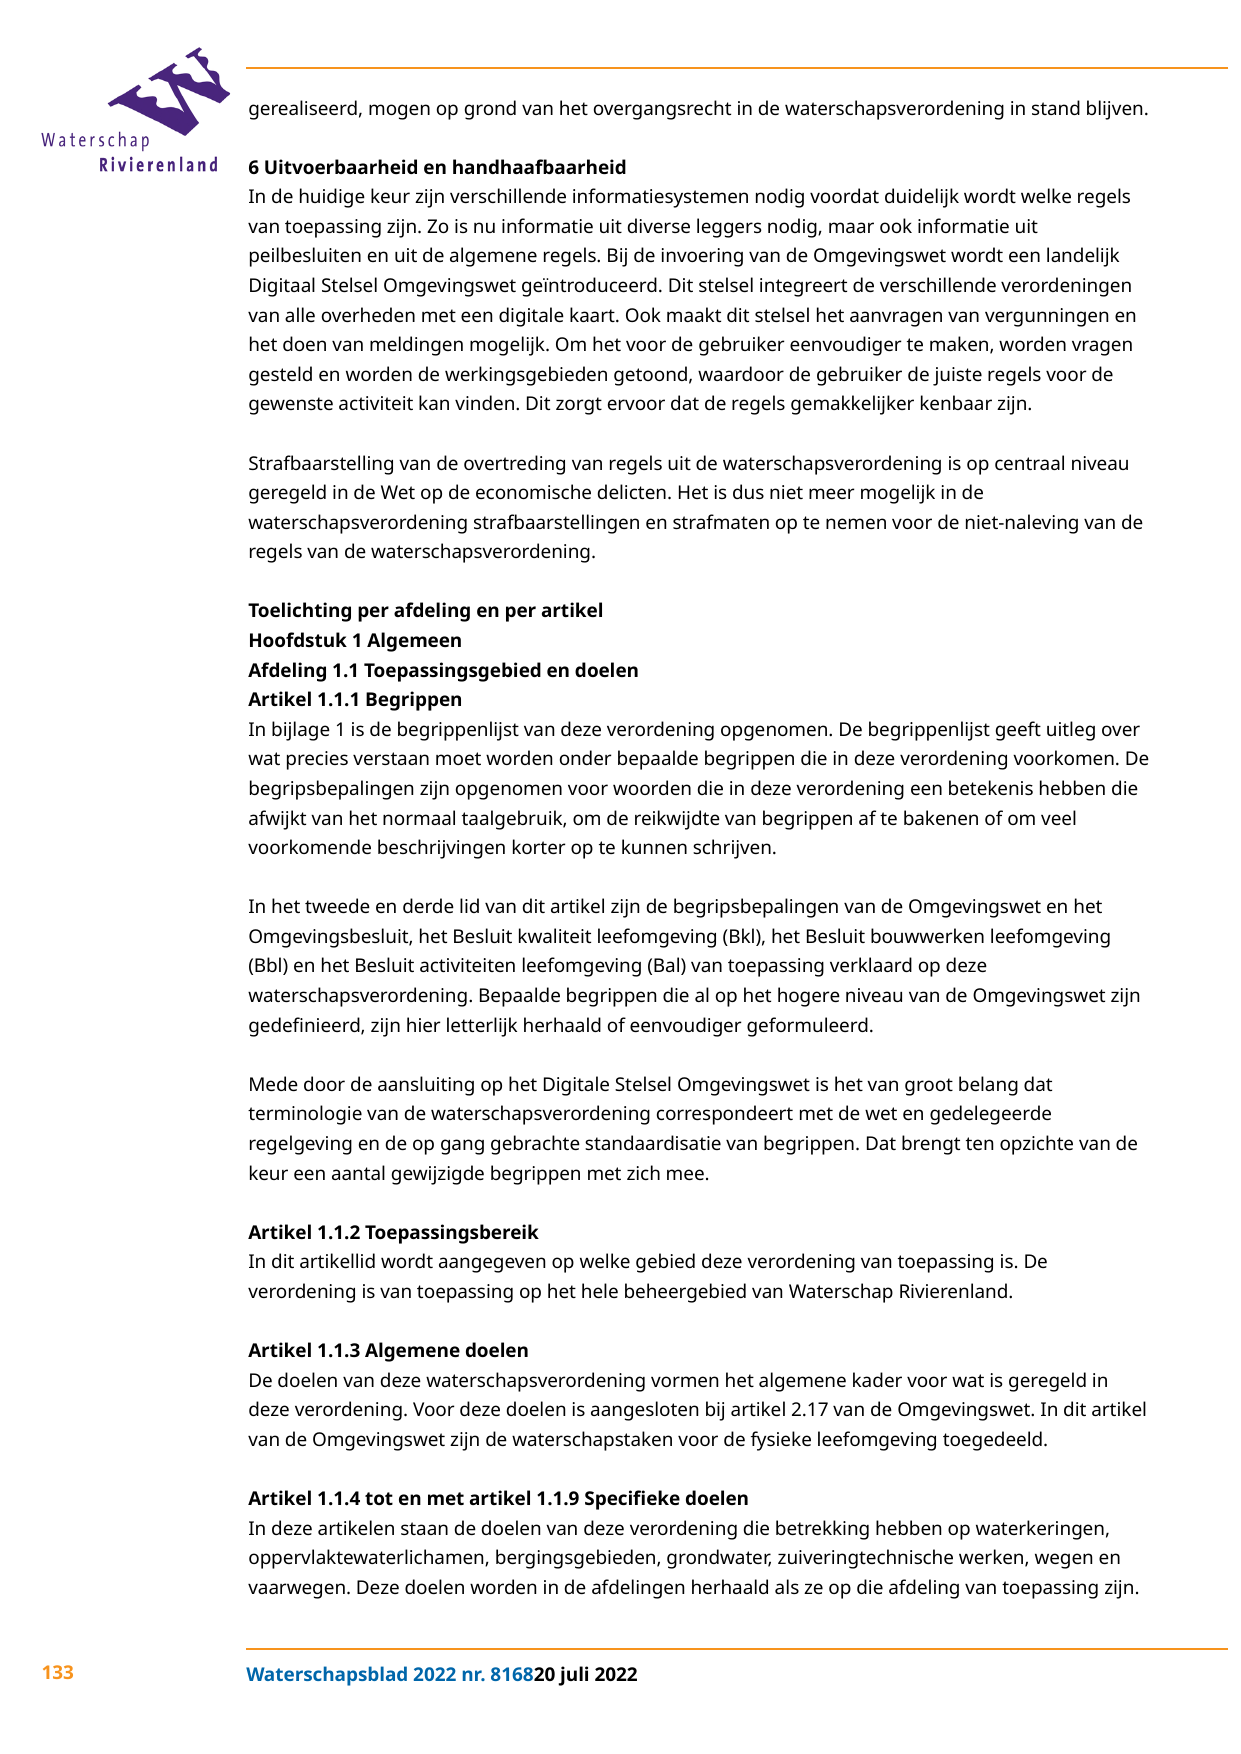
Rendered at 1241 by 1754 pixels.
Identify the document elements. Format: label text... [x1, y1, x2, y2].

text In het tweede en derde lid van dit artikel zijn de begripsbepalingen van de Omgevingswet en het Omgevingsbesluit, het Besluit kwaliteit leefomgeving (Bkl), het Besluit bouwwerken leefomgeving (Bbl) en het Besluit activiteiten leefomgeving (Bal) van toepassing verklaard op deze waterschapsverordening. Bepaalde begrippen die al op het hogere niveau van de Omgevingswet zijn gedefinieerd, zijn hier letterlijk herhaald of eenvoudiger geformuleerd. [248, 893, 1152, 1038]
text Artikel 1.1.4 tot en met artikel 1.1.9 Specifieke doelen [248, 1485, 1152, 1511]
text Artikel 1.1.2 Toepassingsbereik [248, 1219, 1152, 1245]
text In bijlage 1 is de begrippenlijst van deze verordening opgenomen. De begrippenlijst geeft uitleg over wat precies verstaan moet worden onder bepaalde begrippen die in deze verordening voorkomen. De begripsbepalingen zijn opgenomen voor woorden die in deze verordening een betekenis hebben die afwijkt van het normaal taalgebruik, om de reikwijdte van begrippen af te bakenen of om veel voorkomende beschrijvingen korter op te kunnen schrijven. [248, 716, 1152, 860]
text Artikel 1.1.3 Algemene doelen [248, 1337, 1152, 1363]
text 6 Uitvoerbaarheid en handhaafbaarheid [248, 154, 1152, 180]
text Afdeling 1.1 Toepassingsgebied en doelen [248, 657, 1152, 683]
text gerealiseerd, mogen op grond van het overgangsrecht in de waterschapsverordening in stand blijven. [248, 95, 1152, 121]
text Mede door de aansluiting op het Digitale Stelsel Omgevingswet is het van groot belang dat terminologie van de waterschapsverordening correspondeert met de wet en gedelegeerde regelgeving en de op gang gebrachte standaardisatie van begrippen. Dat brengt ten opzichte van de keur een aantal gewijzigde begrippen met zich mee. [248, 1071, 1152, 1186]
picture [41, 47, 231, 172]
text Artikel 1.1.1 Begrippen [248, 686, 1152, 712]
text In dit artikellid wordt aangegeven op welke gebied deze verordening van toepassing is. De verordening is van toepassing op het hele beheergebied van Waterschap Rivierenland. [248, 1248, 1152, 1304]
text Strafbaarstelling van de overtreding van regels uit de waterschapsverordening is op centraal niveau geregeld in de Wet op de economische delicten. Het is dus niet meer mogelijk in de waterschapsverordening strafbaarstellingen en strafmaten op te nemen voor de niet-naleving van de regels van de waterschapsverordening. [248, 450, 1152, 564]
text In de huidige keur zijn verschillende informatiesystemen nodig voordat duidelijk wordt welke regels van toepassing zijn. Zo is nu informatie uit diverse leggers nodig, maar ook informatie uit peilbesluiten en uit de algemene regels. Bij de invoering van de Omgevingswet wordt een landelijk Digitaal Stelsel Omgevingswet geïntroduceerd. Dit stelsel integreert de verschillende verordeningen van alle overheden met een digitale kaart. Ook maakt dit stelsel het aanvragen van vergunningen en het doen van meldingen mogelijk. Om het voor de gebruiker eenvoudiger te maken, worden vragen gesteld en worden de werkingsgebieden getoond, waardoor de gebruiker de juiste regels voor de gewenste activiteit kan vinden. Dit zorgt ervoor dat de regels gemakkelijker kenbaar zijn. [248, 183, 1152, 416]
text De doelen van deze waterschapsverordening vormen het algemene kader voor wat is geregeld in deze verordening. Voor deze doelen is aangesloten bij artikel 2.17 van de Omgevingswet. In dit artikel van de Omgevingswet zijn de waterschapstaken voor de fysieke leefomgeving toegedeeld. [248, 1367, 1152, 1452]
text Toelichting per afdeling en per artikel [248, 598, 1152, 623]
text In deze artikelen staan de doelen van deze verordening die betrekking hebben op waterkeringen, oppervlaktewaterlichamen, bergingsgebieden, grondwater, zuiveringtechnische werken, wegen en vaarwegen. Deze doelen worden in de afdelingen herhaald als ze op die afdeling van toepassing zijn. [248, 1515, 1152, 1600]
text Hoofdstuk 1 Algemeen [248, 627, 1152, 653]
